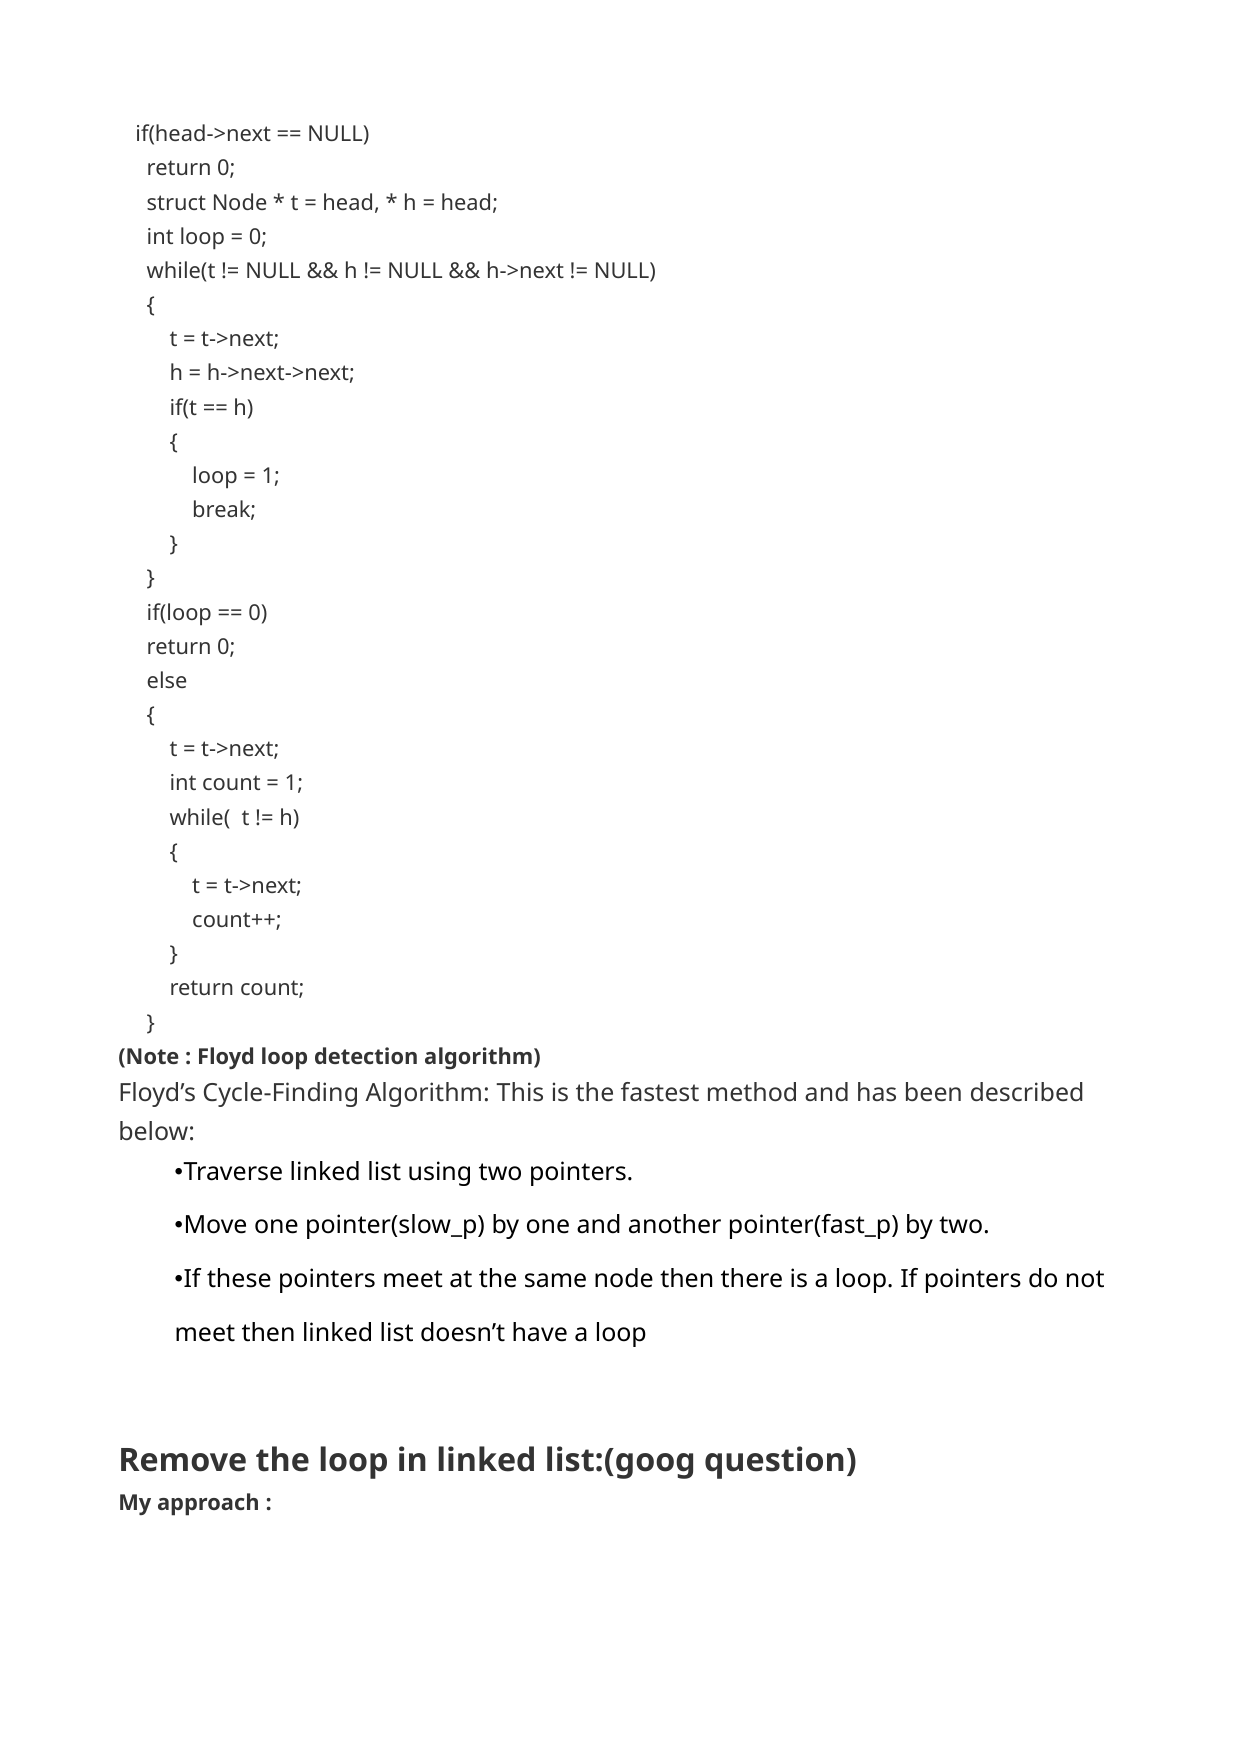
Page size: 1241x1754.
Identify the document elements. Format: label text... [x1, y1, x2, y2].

text { [118, 289, 1122, 319]
text if(loop == 0) [118, 596, 1122, 626]
text return 0; [118, 631, 1122, 660]
text while( t != h) [118, 801, 1122, 831]
text int count = 1; [118, 767, 1122, 797]
text Remove the loop in linked list:(goog question) [118, 1436, 1122, 1480]
text h = h->next->next; [118, 357, 1122, 387]
text } [118, 562, 1122, 592]
text struct Node * t = head, * h = head; [118, 186, 1122, 216]
text loop = 1; [118, 460, 1122, 489]
text My approach : [118, 1487, 1122, 1517]
text t = t->next; [118, 870, 1122, 899]
text count++; [118, 904, 1122, 934]
text return 0; [118, 152, 1122, 182]
text } [118, 528, 1122, 558]
text else [118, 665, 1122, 694]
text Floyd’s Cycle-Finding Algorithm: This is the fastest method and has been described below: [118, 1075, 1122, 1148]
text while(t != NULL && h != NULL && h->next != NULL) [118, 255, 1122, 284]
list Move one pointer(slow_p) by one and another pointer(fast_p) by two. [174, 1207, 1122, 1241]
text break; [118, 494, 1122, 524]
text return count; [118, 972, 1122, 1002]
text t = t->next; [118, 323, 1122, 353]
text int loop = 0; [118, 221, 1122, 250]
text { [118, 426, 1122, 455]
text } [118, 938, 1122, 968]
text if(t == h) [118, 391, 1122, 421]
text } [118, 1006, 1122, 1036]
text t = t->next; [118, 733, 1122, 763]
text (Note : Floyd loop detection algorithm) [118, 1041, 1122, 1070]
list If these pointers meet at the same node then there is a loop. If pointers do not meet then linked list doesn’t have a loop [174, 1261, 1122, 1348]
text { [118, 836, 1122, 865]
list Traverse linked list using two pointers. [174, 1153, 1122, 1187]
text { [118, 699, 1122, 729]
text if(head->next == NULL) [118, 118, 1122, 148]
